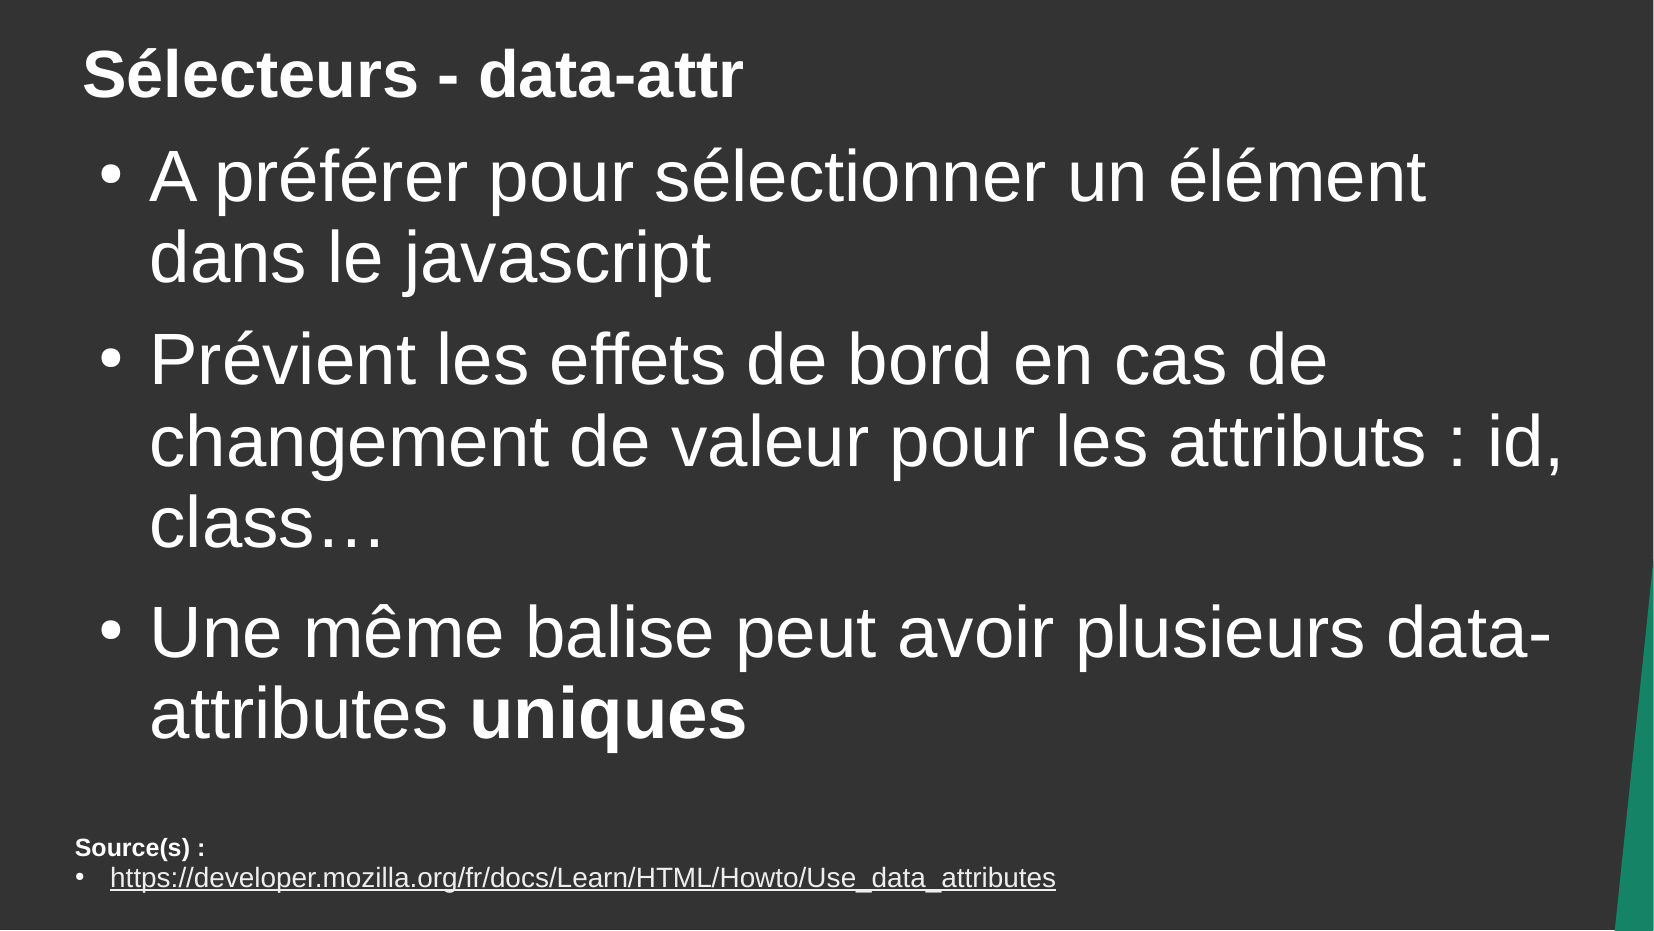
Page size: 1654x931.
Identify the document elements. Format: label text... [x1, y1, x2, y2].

text_box Source(s) : https://developer.mozilla.org/fr/docs/Learn/HTML/Howto/Use_data_attributes [60, 826, 1546, 901]
title Sélecteurs - data-attr [82, 37, 1004, 119]
list A préférer pour sélectionner un élément dans le javascript Prévient les effets de bord en cas de changement de valeur pour les attributs : id, class… Une même balise peut avoir plusieurs data-attributes uniques [80, 135, 1583, 756]
text_box [1614, 553, 1654, 931]
